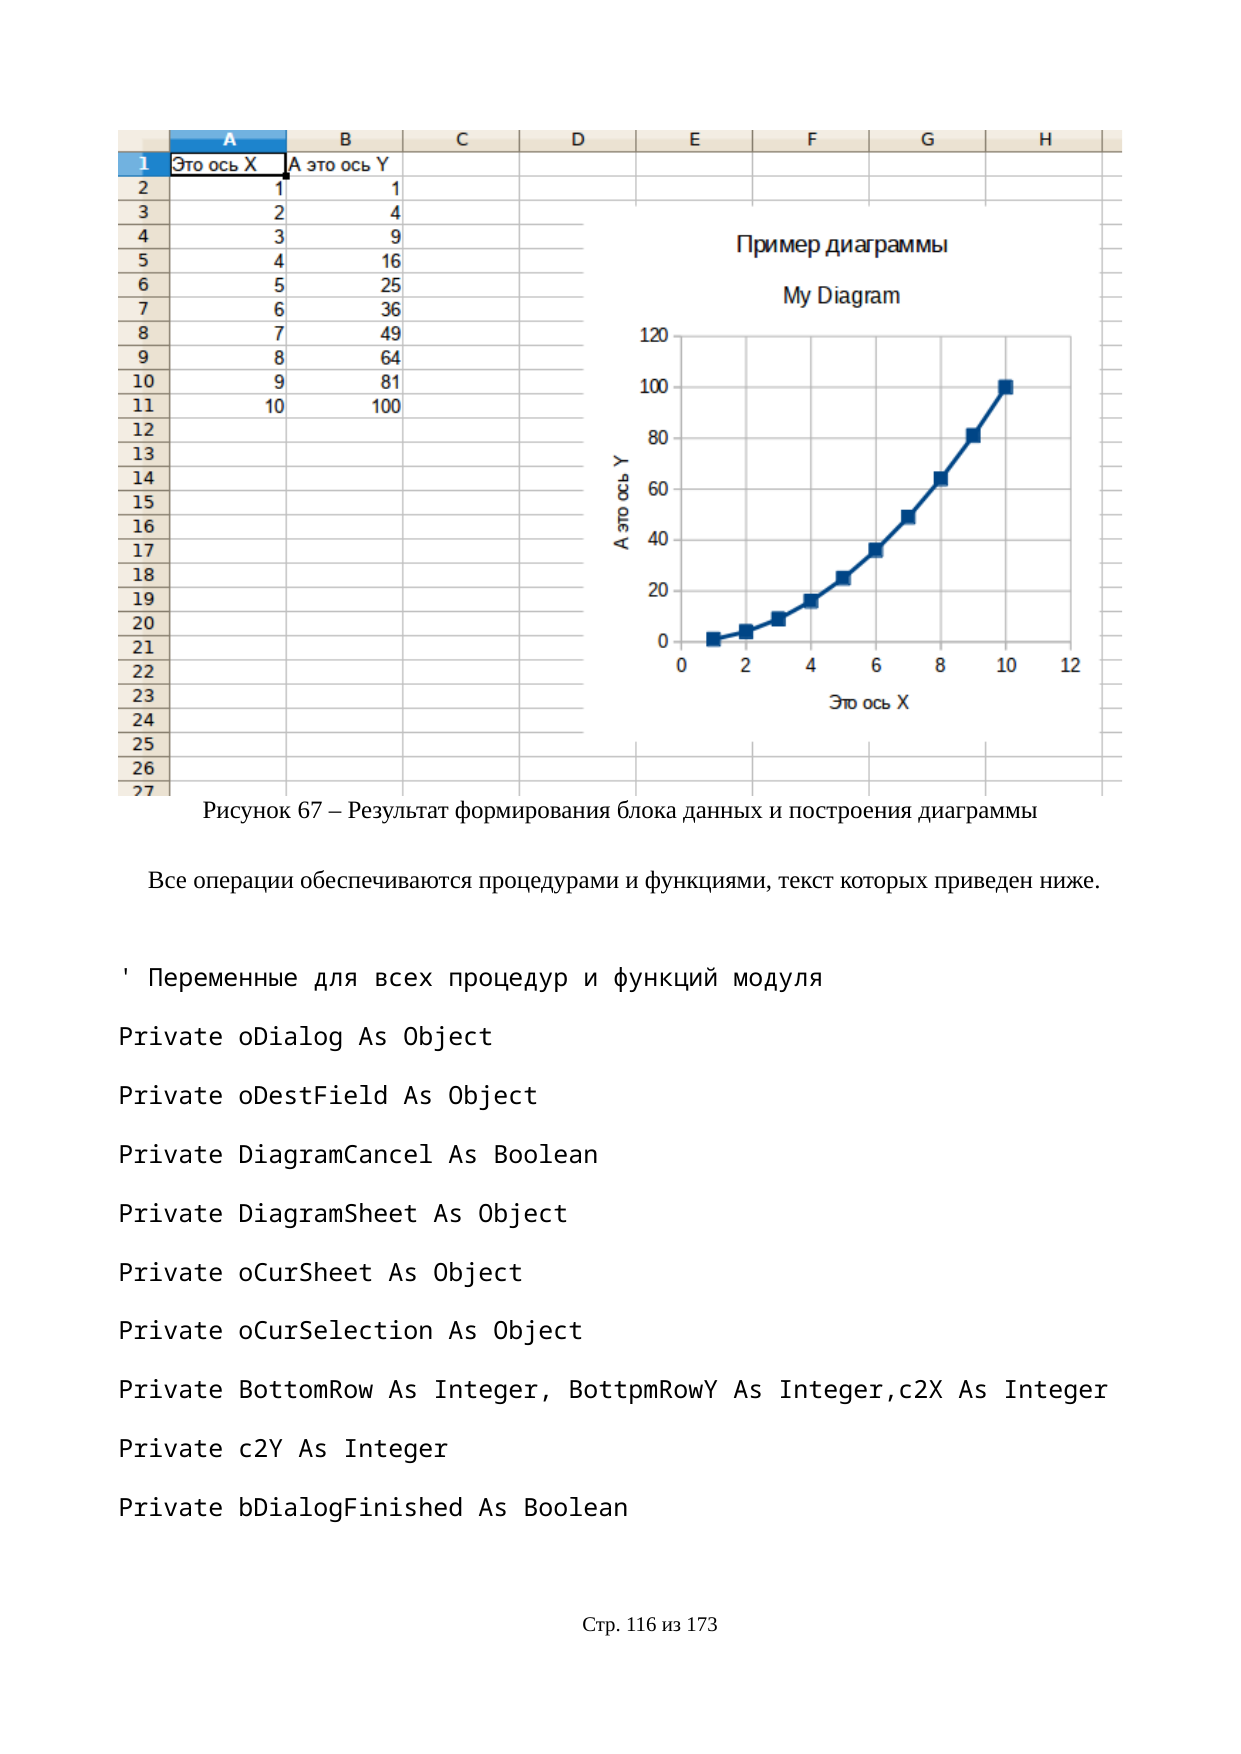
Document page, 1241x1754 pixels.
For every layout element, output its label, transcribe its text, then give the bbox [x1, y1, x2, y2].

text Private DiagramCancel As Boolean [118, 1136, 1122, 1171]
text Private bDialogFinished As Boolean [118, 1489, 1122, 1524]
text Private oDestField As Object [118, 1078, 1122, 1112]
text Private oDialog As Object [118, 1019, 1122, 1053]
text Private DiagramSheet As Object [118, 1195, 1122, 1229]
text ' Переменные для всех процедур и функций модуля [118, 960, 1122, 994]
text Private oCurSelection As Object [118, 1313, 1122, 1347]
text Private BottomRow As Integer, BottpmRowY As Integer,c2X As Integer [118, 1372, 1122, 1406]
text Private oCurSheet As Object [118, 1254, 1122, 1288]
text Все операции обеспечиваются процедурами и функциями, текст которых приведен ниже. [118, 865, 1122, 894]
picture [118, 130, 1123, 796]
text Private c2Y As Integer [118, 1431, 1122, 1465]
text Рисунок 67 – Результат формирования блока данных и построения диаграммы [118, 796, 1122, 824]
